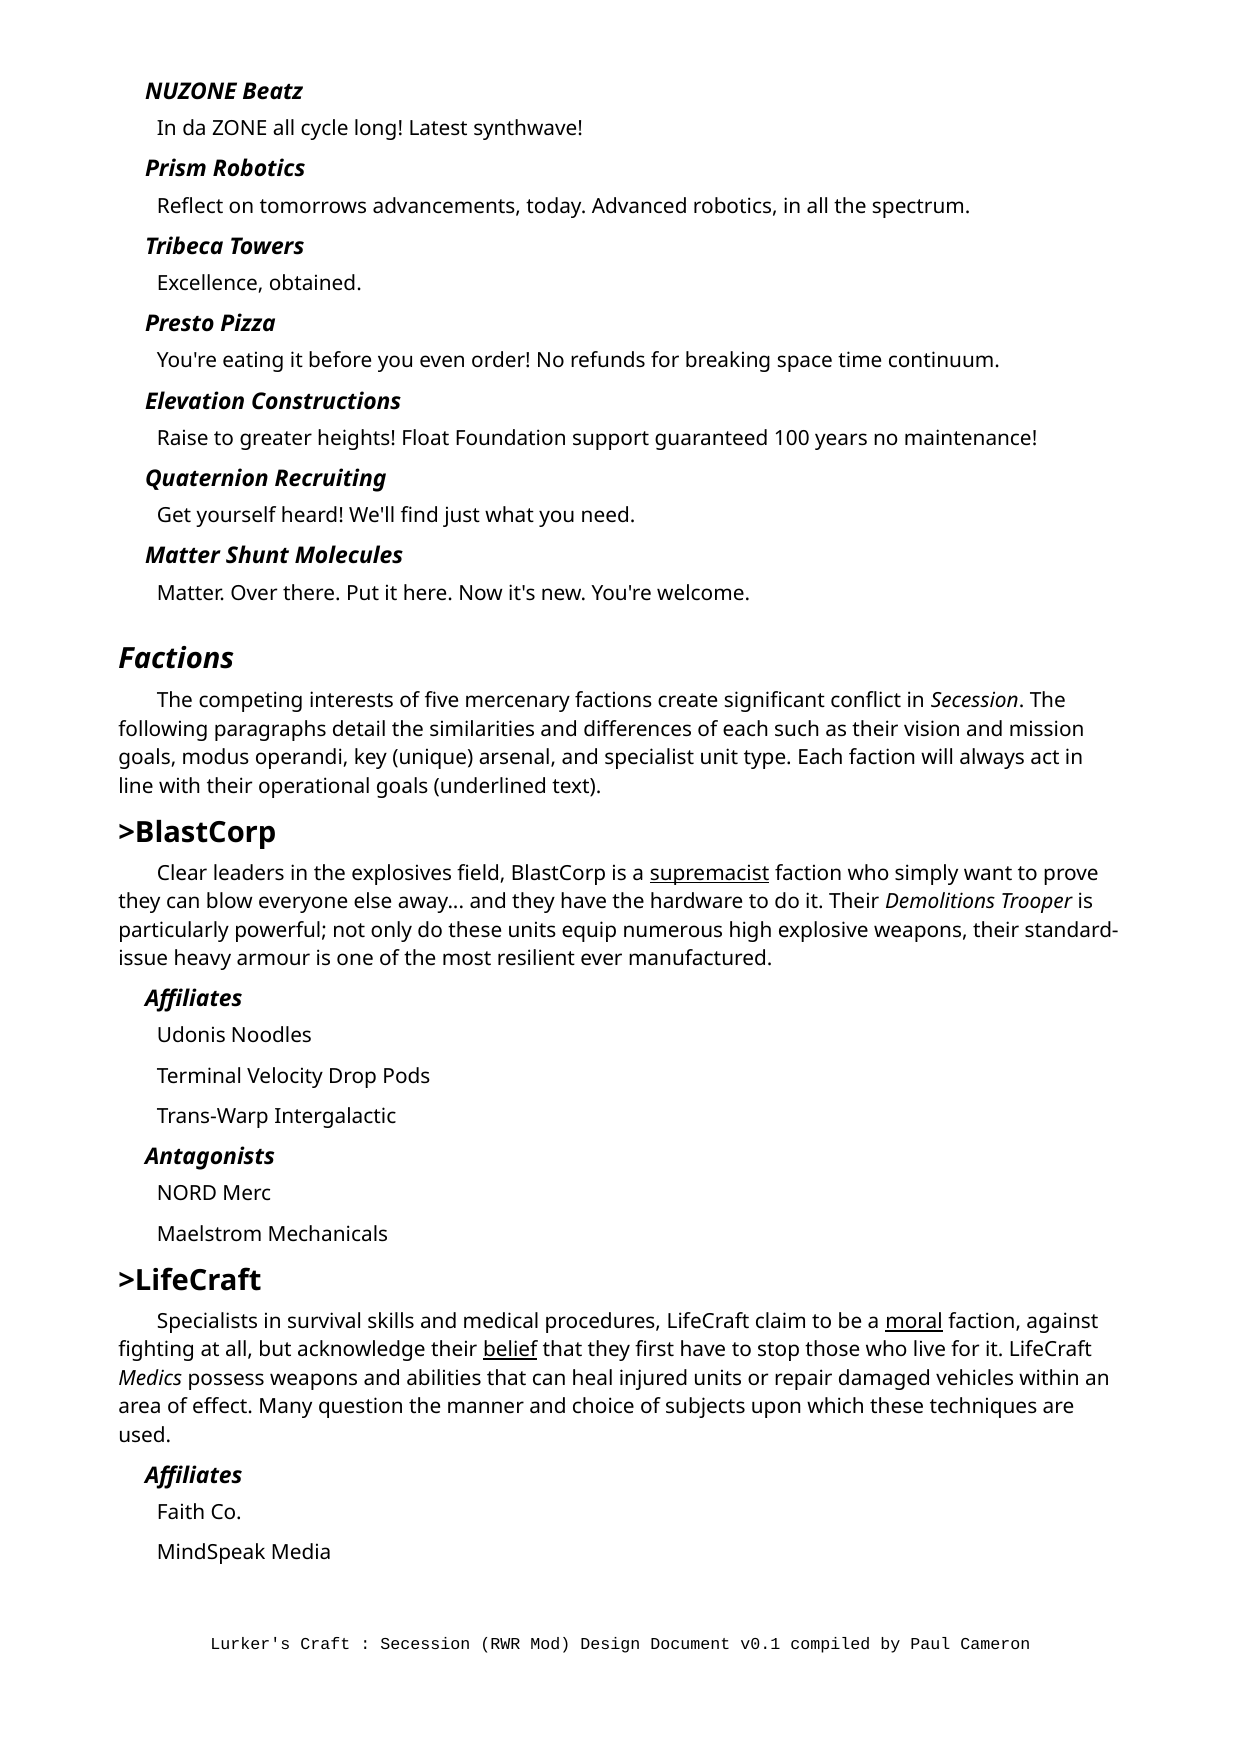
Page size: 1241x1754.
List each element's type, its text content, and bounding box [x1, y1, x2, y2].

subtitle >BlastCorp [118, 811, 1122, 851]
subtitle Matter Shunt Molecules [136, 539, 1122, 571]
subtitle Antagonists [136, 1140, 1122, 1171]
text Matter. Over there. Put it here. Now it's new. You're welcome. [118, 578, 1122, 606]
text Maelstrom Mechanicals [118, 1219, 1122, 1247]
text Terminal Velocity Drop Pods [118, 1061, 1122, 1089]
subtitle Presto Pizza [136, 307, 1122, 338]
subtitle NUZONE Beatz [136, 75, 1122, 106]
text Excellence, obtained. [118, 268, 1122, 297]
subtitle Quaternion Recruiting [136, 462, 1122, 493]
text Trans-Warp Intergalactic [118, 1101, 1122, 1129]
subtitle Affiliates [136, 982, 1122, 1013]
subtitle Elevation Constructions [136, 384, 1122, 416]
subtitle Factions [118, 637, 1122, 677]
text Clear leaders in the explosives field, BlastCorp is a supremacist faction who simply want to prove they can blow everyone else away... and they have the hardware to do it. Their Demolitions Trooper is particularly powerful; not only do these units equip numerous high explosive weapons, their standard-issue heavy armour is one of the most resilient ever manufactured. [118, 858, 1122, 972]
subtitle Prism Robotics [136, 152, 1122, 184]
text Faith Co. [118, 1497, 1122, 1526]
text The competing interests of five mercenary factions create significant conflict in Secession. The following paragraphs detail the similarities and differences of each such as their vision and mission goals, modus operandi, key (unique) arsenal, and specialist unit type. Each faction will always act in line with their operational goals (underlined text). [118, 685, 1122, 799]
text MindSpeak Media [118, 1537, 1122, 1566]
text NORD Merc [118, 1178, 1122, 1207]
subtitle Tribeca Towers [136, 230, 1122, 261]
text Get yourself heard! We'll find just what you need. [118, 500, 1122, 529]
text In da ZONE all cycle long! Latest synthwave! [118, 113, 1122, 142]
text Raise to greater heights! Float Foundation support guaranteed 100 years no maintenance! [118, 423, 1122, 451]
text Udonis Noodles [118, 1021, 1122, 1049]
text Specialists in survival skills and medical procedures, LifeCraft claim to be a moral faction, against fighting at all, but acknowledge their belief that they first have to stop those who live for it. LifeCraft Medics possess weapons and abilities that can heal injured units or repair damaged vehicles within an area of effect. Many question the manner and choice of subjects upon which these techniques are used. [118, 1306, 1122, 1448]
subtitle >LifeCraft [118, 1259, 1122, 1299]
subtitle Affiliates [136, 1459, 1122, 1490]
text You're eating it before you even order! No refunds for breaking space time continuum. [118, 346, 1122, 374]
text Reflect on tomorrows advancements, today. Advanced robotics, in all the spectrum. [118, 191, 1122, 219]
